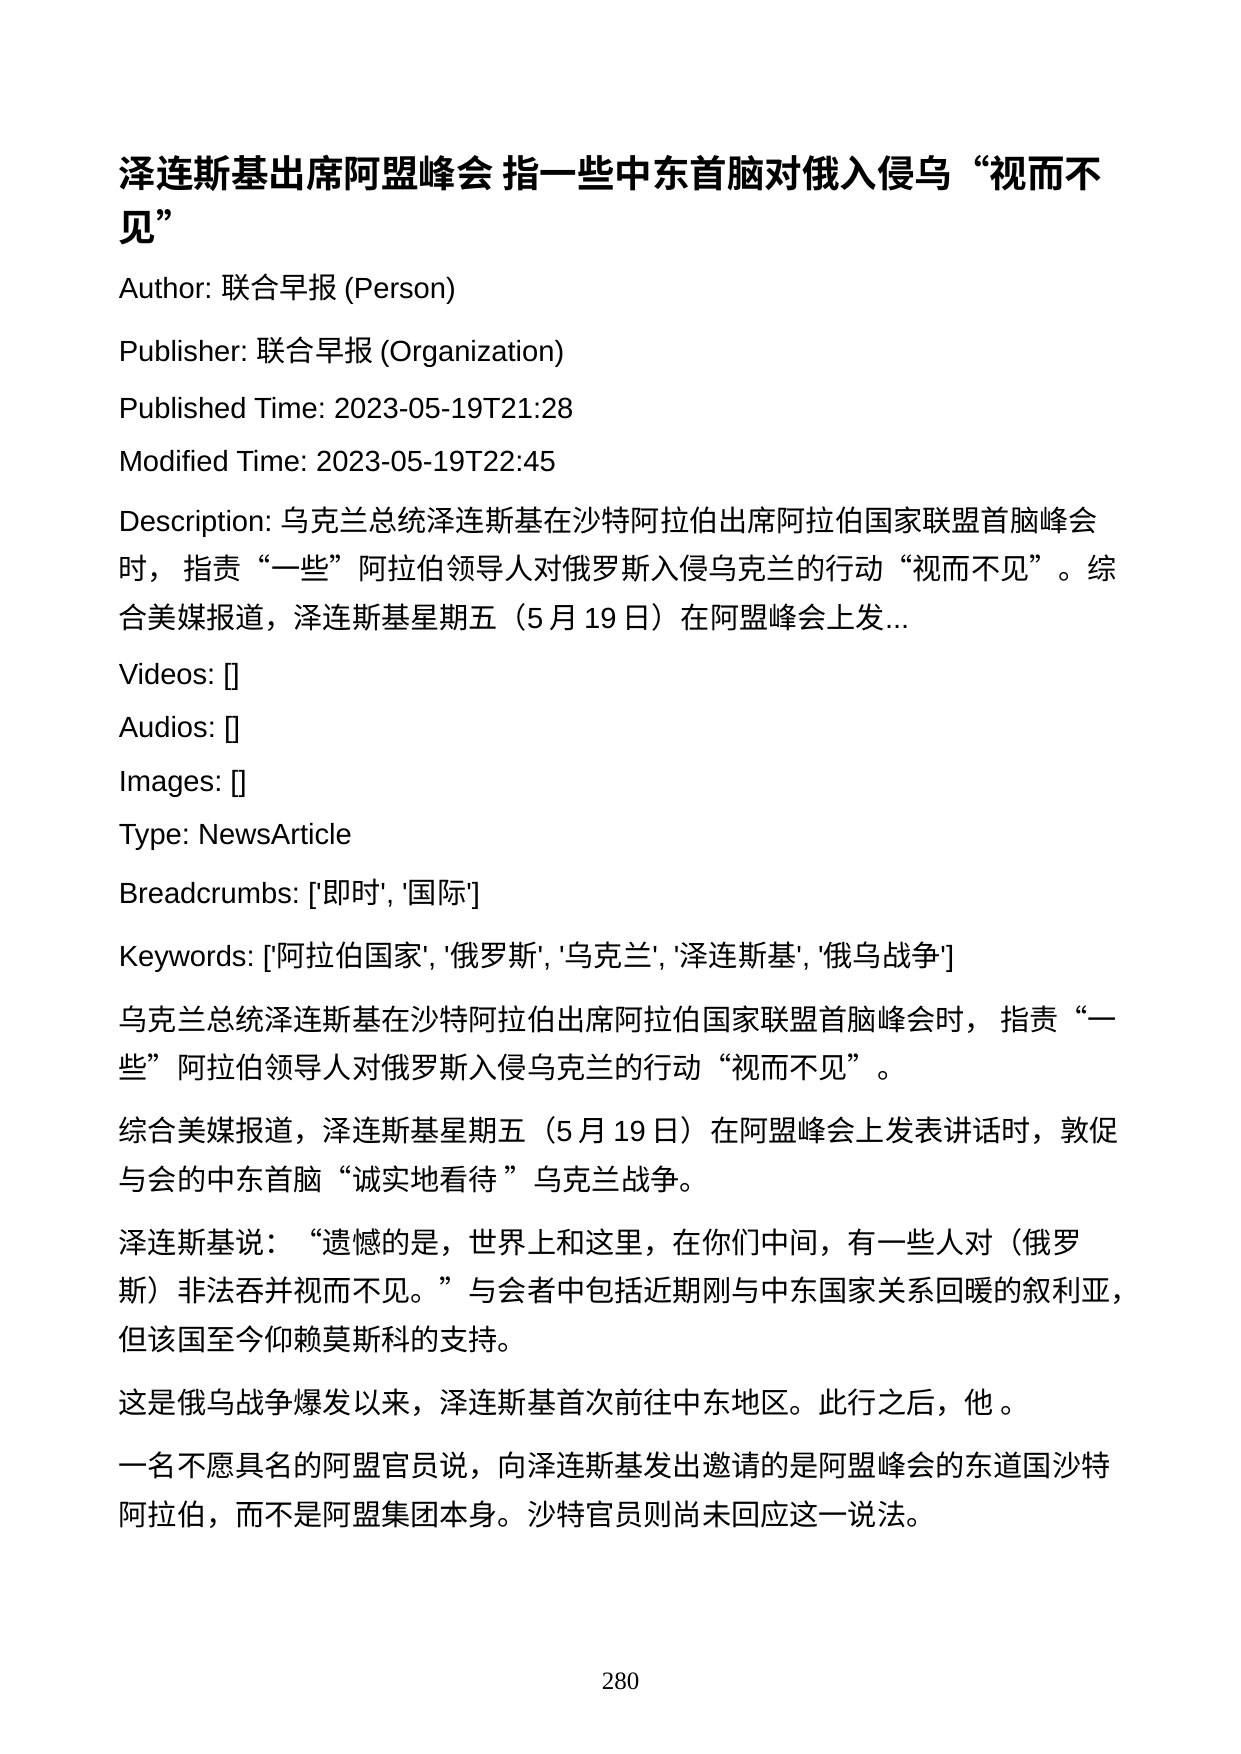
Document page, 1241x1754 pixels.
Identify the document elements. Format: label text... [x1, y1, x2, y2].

text Breadcrumbs: ['即时', '国际'] [118, 870, 1122, 912]
text 综合美媒报道，泽连斯基星期五（5月19日）在阿盟峰会上发表讲话时，敦促与会的中东首脑“诚实地看待 ”乌克兰战争。 [118, 1108, 1122, 1198]
text Description: 乌克兰总统泽连斯基在沙特阿拉伯出席阿拉伯国家联盟首脑峰会时， 指责“一些”阿拉伯领导人对俄罗斯入侵乌克兰的行动“视而不见”。综合美媒报道，泽连斯基星期五（5月19日）在阿盟峰会上发... [118, 497, 1122, 636]
text 一名不愿具名的阿盟官员说，向泽连斯基发出邀请的是阿盟峰会的东道国沙特阿拉伯，而不是阿盟集团本身。沙特官员则尚未回应这一说法。 [118, 1443, 1122, 1533]
text Author: 联合早报 (Person) [118, 264, 1122, 307]
text 这是俄乌战争爆发以来，泽连斯基首次前往中东地区。此行之后，他 。 [118, 1379, 1122, 1422]
text Keywords: ['阿拉伯国家', '俄罗斯', '乌克兰', '泽连斯基', '俄乌战争'] [118, 933, 1122, 975]
text Publisher: 联合早报 (Organization) [118, 328, 1122, 370]
text Modified Time: 2023-05-19T22:45 [118, 444, 1122, 477]
text 乌克兰总统泽连斯基在沙特阿拉伯出席阿拉伯国家联盟首脑峰会时， 指责“一些”阿拉伯领导人对俄罗斯入侵乌克兰的行动“视而不见”。 [118, 996, 1122, 1087]
text Audios: [] [118, 710, 1122, 744]
text 泽连斯基说：“遗憾的是，世界上和这里，在你们中间，有一些人对（俄罗斯）非法吞并视而不见。”与会者中包括近期刚与中东国家关系回暖的叙利亚，但该国至今仰赖莫斯科的支持。 [118, 1219, 1122, 1359]
text Type: NewsArticle [118, 817, 1122, 850]
text Images: [] [118, 763, 1122, 797]
subtitle 泽连斯基出席阿盟峰会 指一些中东首脑对俄入侵乌“视而不见” [118, 143, 1122, 252]
text Published Time: 2023-05-19T21:28 [118, 391, 1122, 424]
text Videos: [] [118, 657, 1122, 691]
